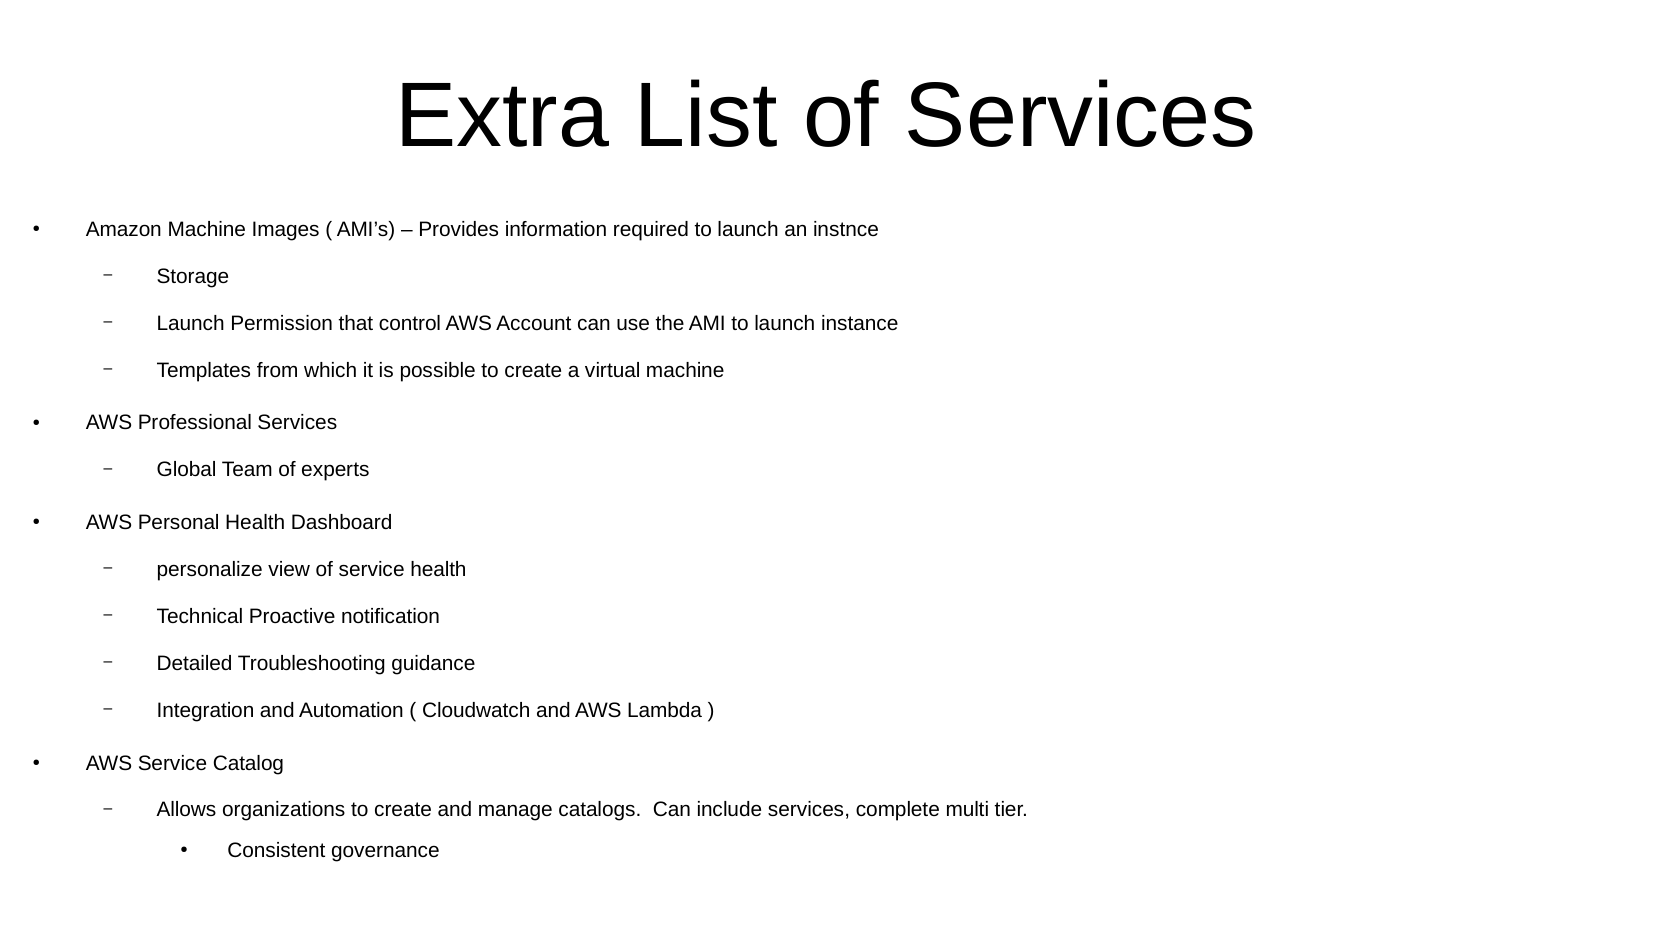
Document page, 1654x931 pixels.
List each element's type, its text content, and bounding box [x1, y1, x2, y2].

list Amazon Machine Images ( AMI’s) – Provides information required to launch an instnce Storage Launch Permission that control AWS Account can use the AMI to launch instance Templates from which it is possible to create a virtual machine AWS Professional Services Global Team of experts AWS Personal Health Dashboard personalize view of service health Technical Proactive notification Detailed Troubleshooting guidance Integration and Automation ( Cloudwatch and AWS Lambda ) AWS Service Catalog Allows organizations to create and manage catalogs. Can include services, complete multi tier. Consistent governance [15, 217, 1571, 916]
title Extra List of Services [82, 37, 1571, 193]
